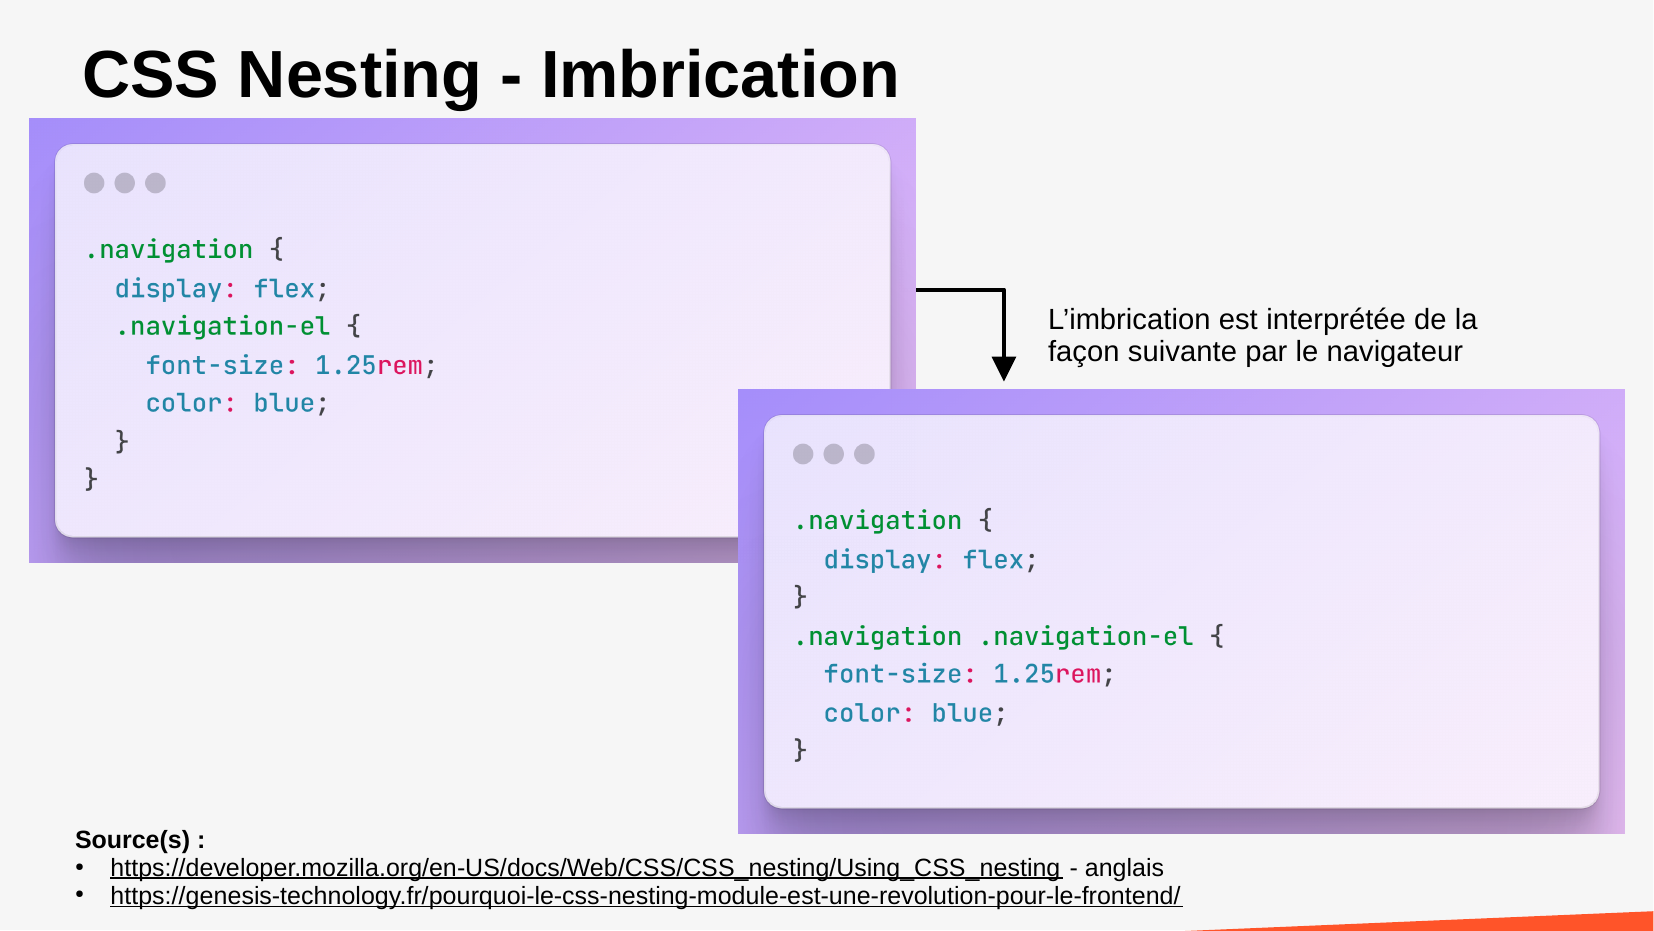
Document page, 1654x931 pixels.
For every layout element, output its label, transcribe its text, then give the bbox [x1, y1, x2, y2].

text_box L’imbrication est interprétée de la façon suivante par le navigateur [1033, 295, 1565, 384]
text_box Source(s) : https://developer.mozilla.org/en-US/docs/Web/CSS/CSS_nesting/Using_CSS_nesting - anglais https://genesis-technology.fr/pourquoi-le-css-nesting-module-est-une-revolution-pour-le-frontend/ [60, 803, 1546, 917]
text_box [1185, 911, 1654, 931]
picture [29, 118, 1625, 834]
title CSS Nesting - Imbrication [82, 37, 1571, 114]
